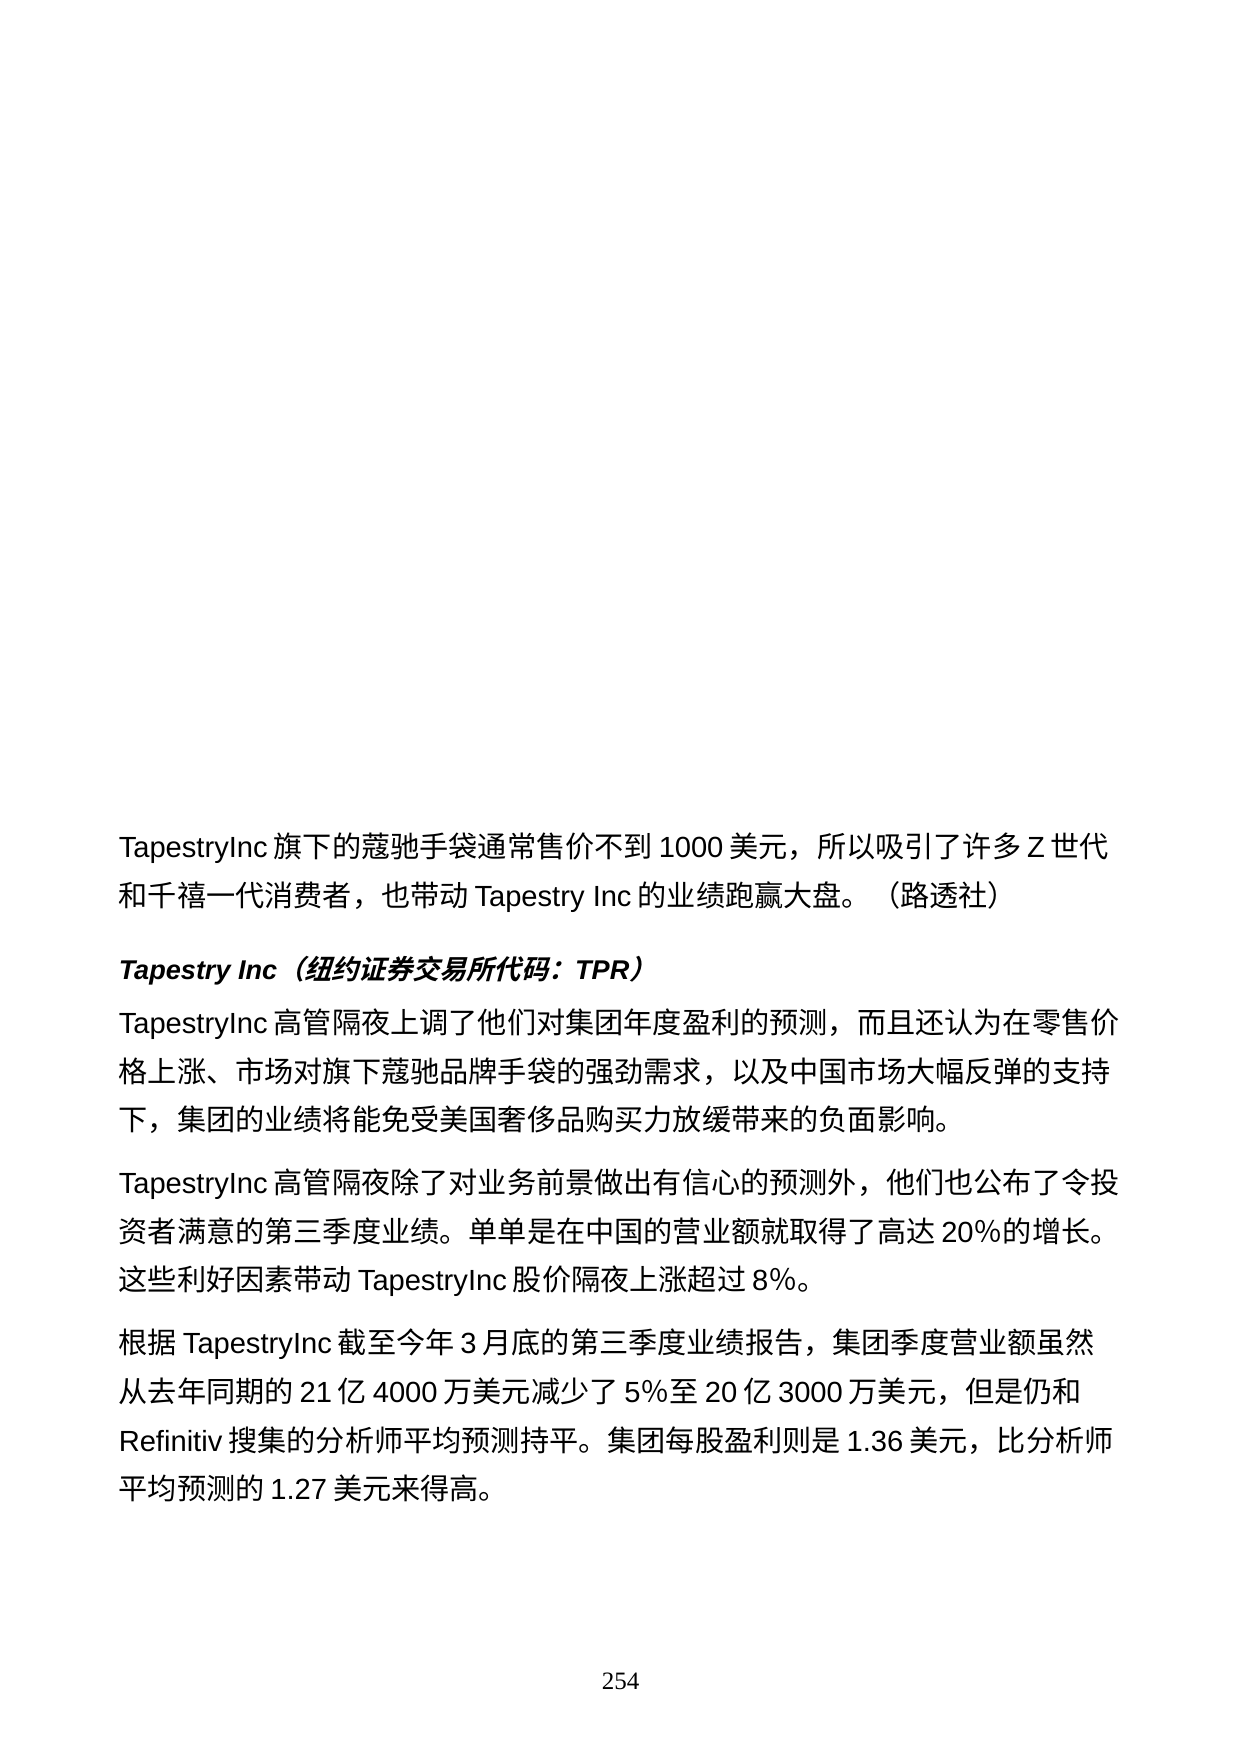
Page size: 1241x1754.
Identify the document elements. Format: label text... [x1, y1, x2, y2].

subtitle Tapestry Inc（纽约证券交易所代码：TPR） [118, 948, 1122, 987]
text TapestryInc高管隔夜除了对业务前景做出有信心的预测外，他们也公布了令投资者满意的第三季度业绩。单单是在中国的营业额就取得了高达20％的增长。这些利好因素带动TapestryInc股价隔夜上涨超过8％。 [118, 1160, 1122, 1299]
text TapestryInc高管隔夜上调了他们对集团年度盈利的预测，而且还认为在零售价格上涨、市场对旗下蔻驰品牌手袋的强劲需求，以及中国市场大幅反弹的支持下，集团的业绩将能免受美国奢侈品购买力放缓带来的负面影响。 [118, 999, 1122, 1139]
text 根据TapestryInc截至今年3月底的第三季度业绩报告，集团季度营业额虽然从去年同期的21亿4000万美元减少了5％至20亿3000万美元，但是仍和Refinitiv搜集的分析师平均预测持平。集团每股盈利则是1.36美元，比分析师平均预测的1.27美元来得高。 [118, 1320, 1122, 1508]
text TapestryInc旗下的蔻驰手袋通常售价不到1000美元，所以吸引了许多Z世代和千禧一代消费者，也带动Tapestry Inc的业绩跑赢大盘。（路透社） [118, 118, 1122, 914]
